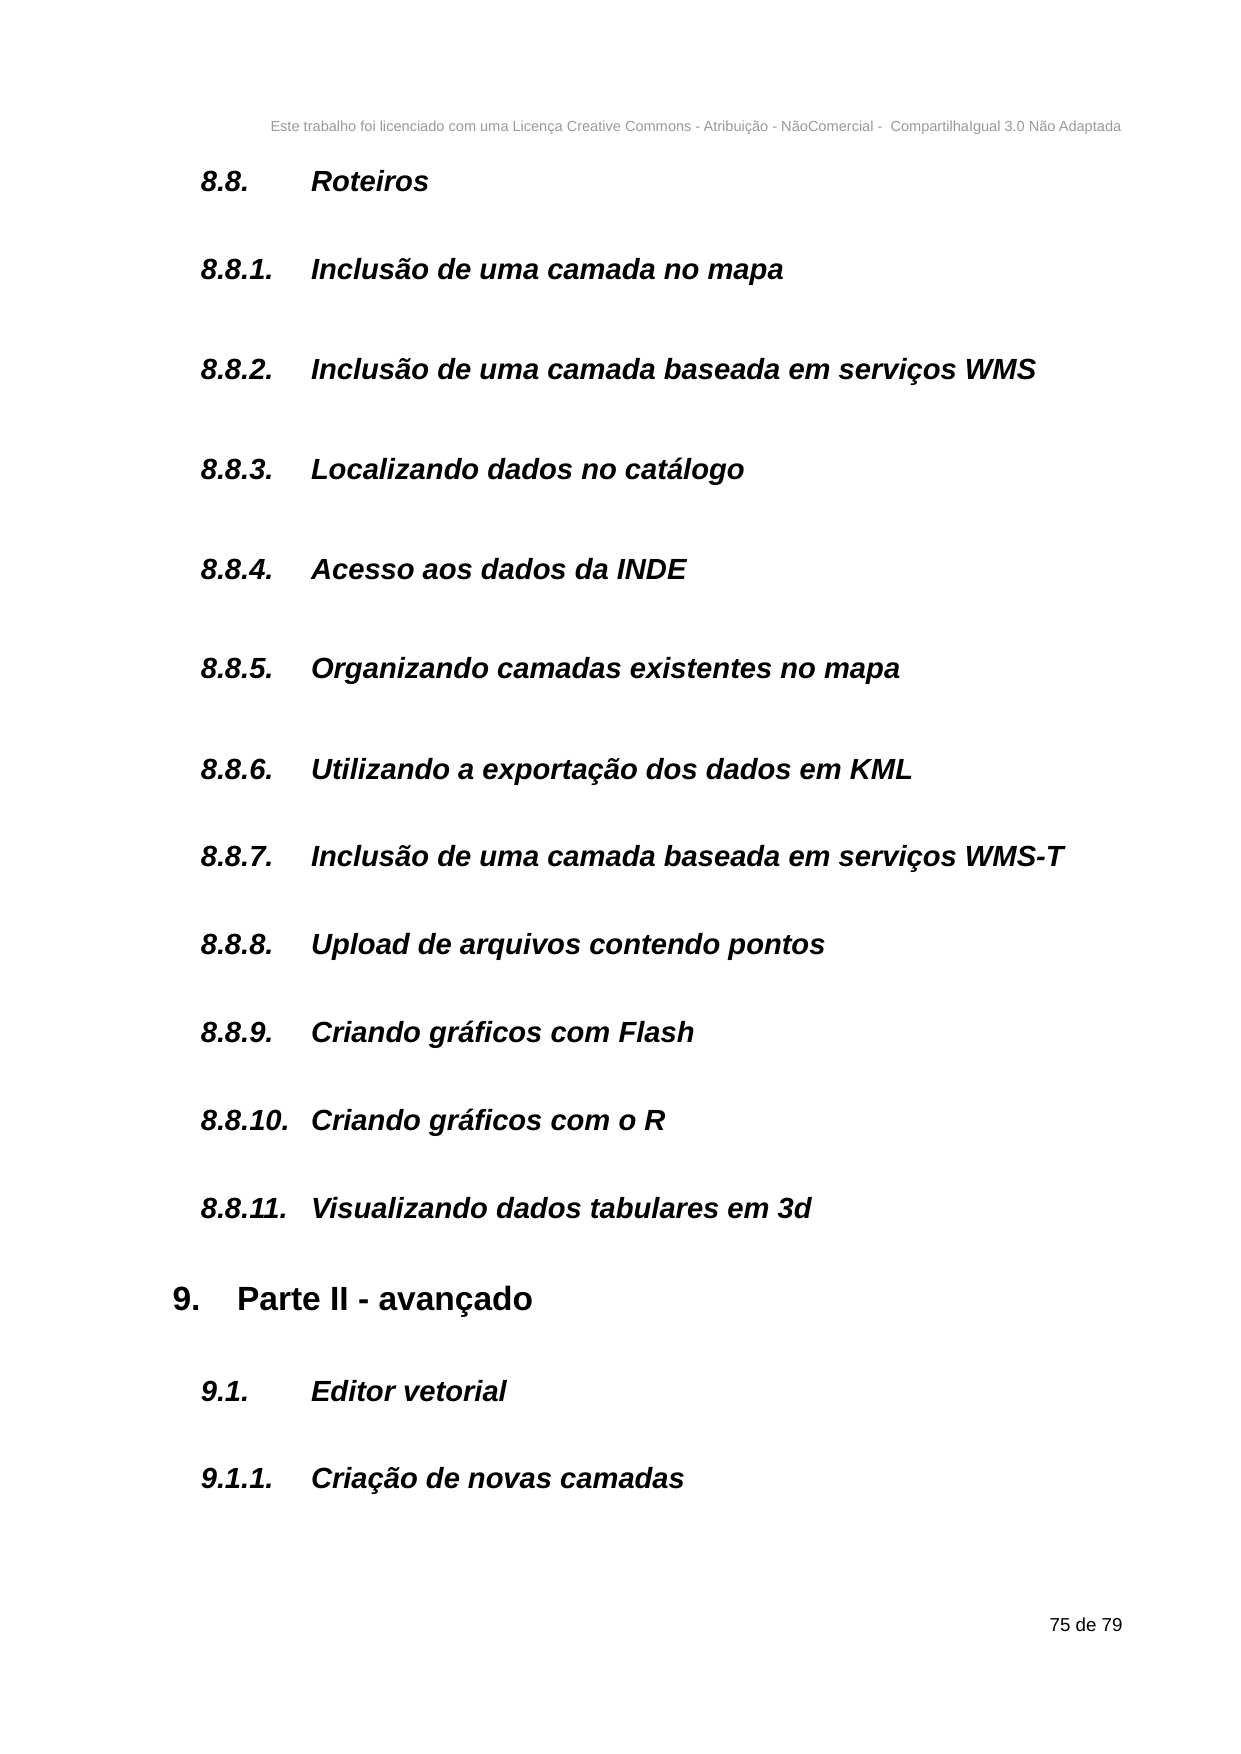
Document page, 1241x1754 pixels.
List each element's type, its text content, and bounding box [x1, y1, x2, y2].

subtitle Inclusão de uma camada baseada em serviços WMS-T [163, 839, 1122, 873]
subtitle Organizando camadas existentes no mapa [163, 652, 1122, 685]
subtitle Criando gráficos com o R [163, 1103, 1122, 1136]
subtitle Utilizando a exportação dos dados em KML [163, 752, 1122, 785]
subtitle Acesso aos dados da INDE [163, 552, 1122, 585]
subtitle Criação de novas camadas [163, 1462, 1122, 1495]
subtitle Visualizando dados tabulares em 3d [163, 1191, 1122, 1224]
subtitle Upload de arquivos contendo pontos [163, 927, 1122, 961]
subtitle Localizando dados no catálogo [163, 452, 1122, 485]
subtitle Inclusão de uma camada baseada em serviços WMS [163, 352, 1122, 385]
subtitle Editor vetorial [163, 1374, 1077, 1407]
subtitle Roteiros [163, 164, 1077, 198]
subtitle Inclusão de uma camada no mapa [163, 252, 1122, 286]
subtitle Parte II - avançado [163, 1278, 1077, 1317]
subtitle Criando gráficos com Flash [163, 1015, 1122, 1049]
